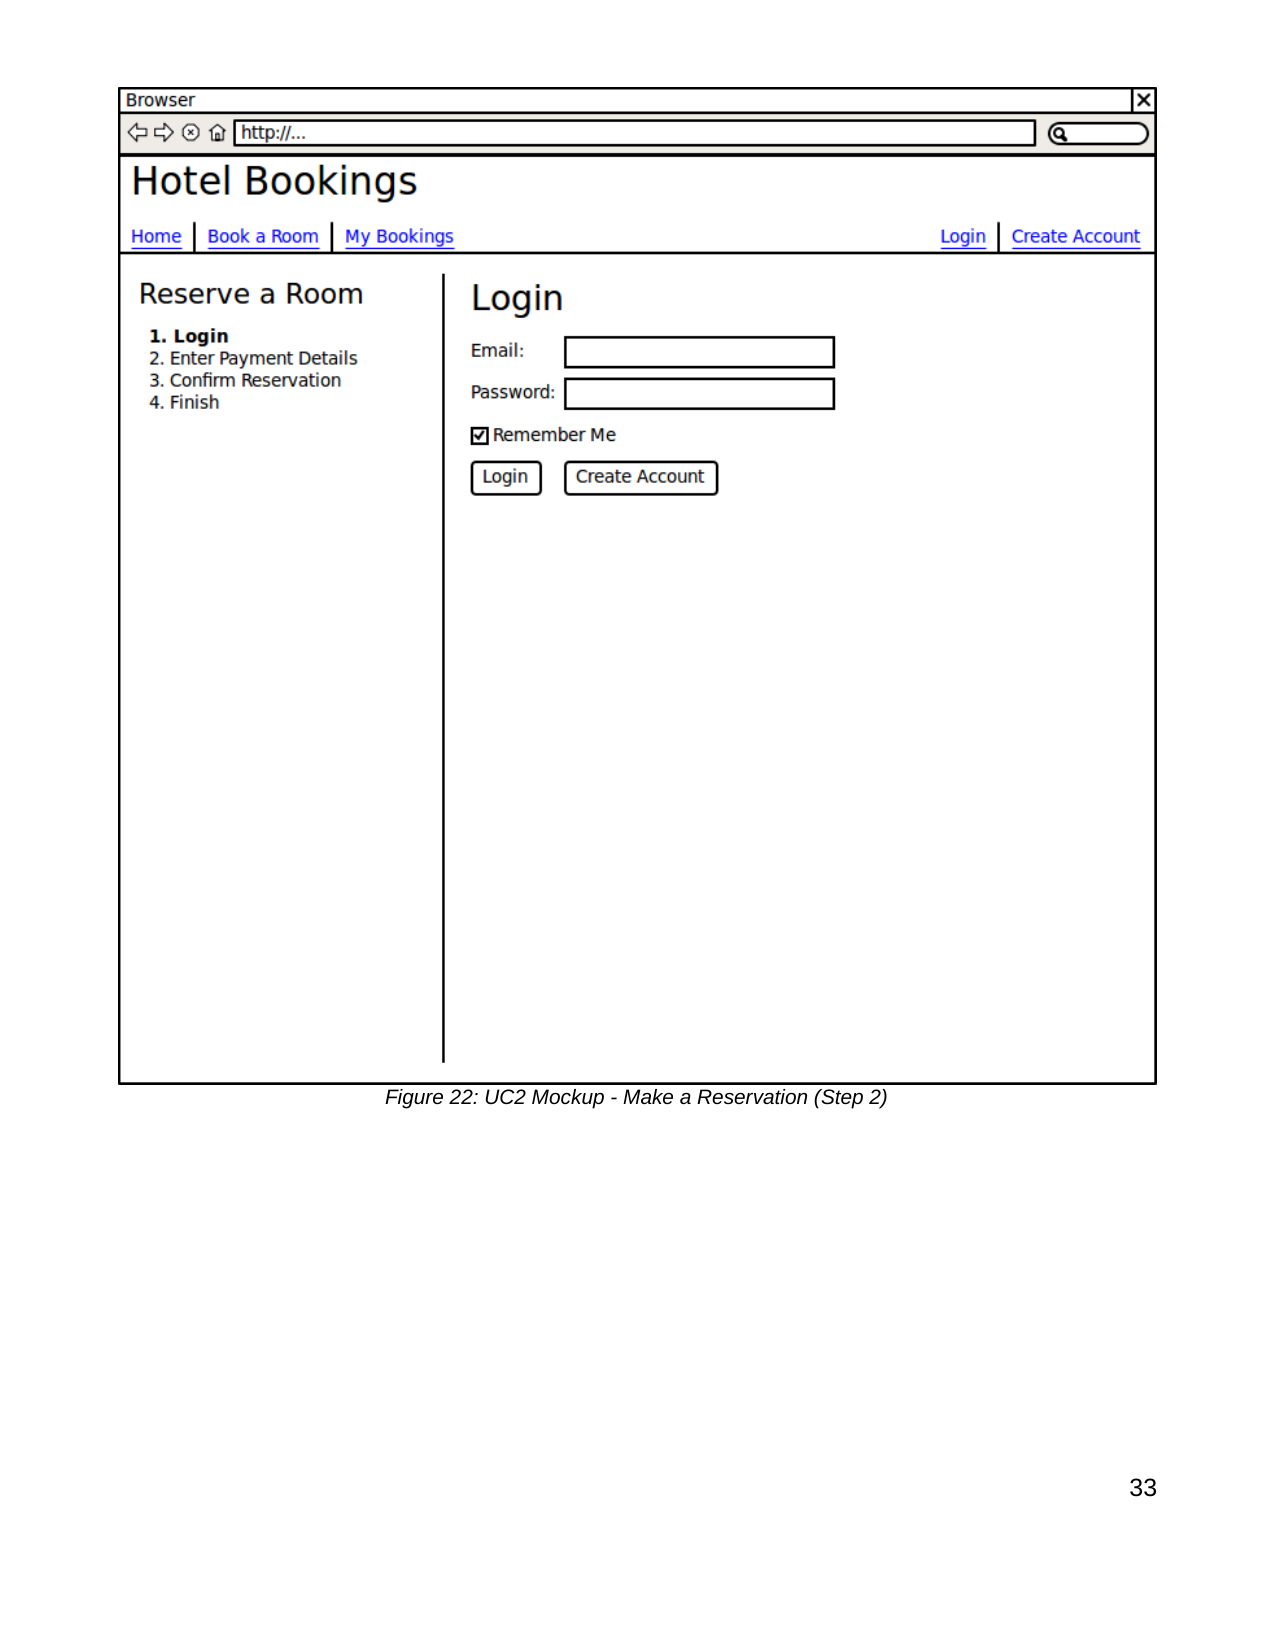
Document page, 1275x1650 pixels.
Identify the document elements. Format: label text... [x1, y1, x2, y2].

picture [118, 87, 1157, 1085]
text Figure 22: UC2 Mockup - Make a Reservation (Step 2) [118, 1085, 1157, 1109]
